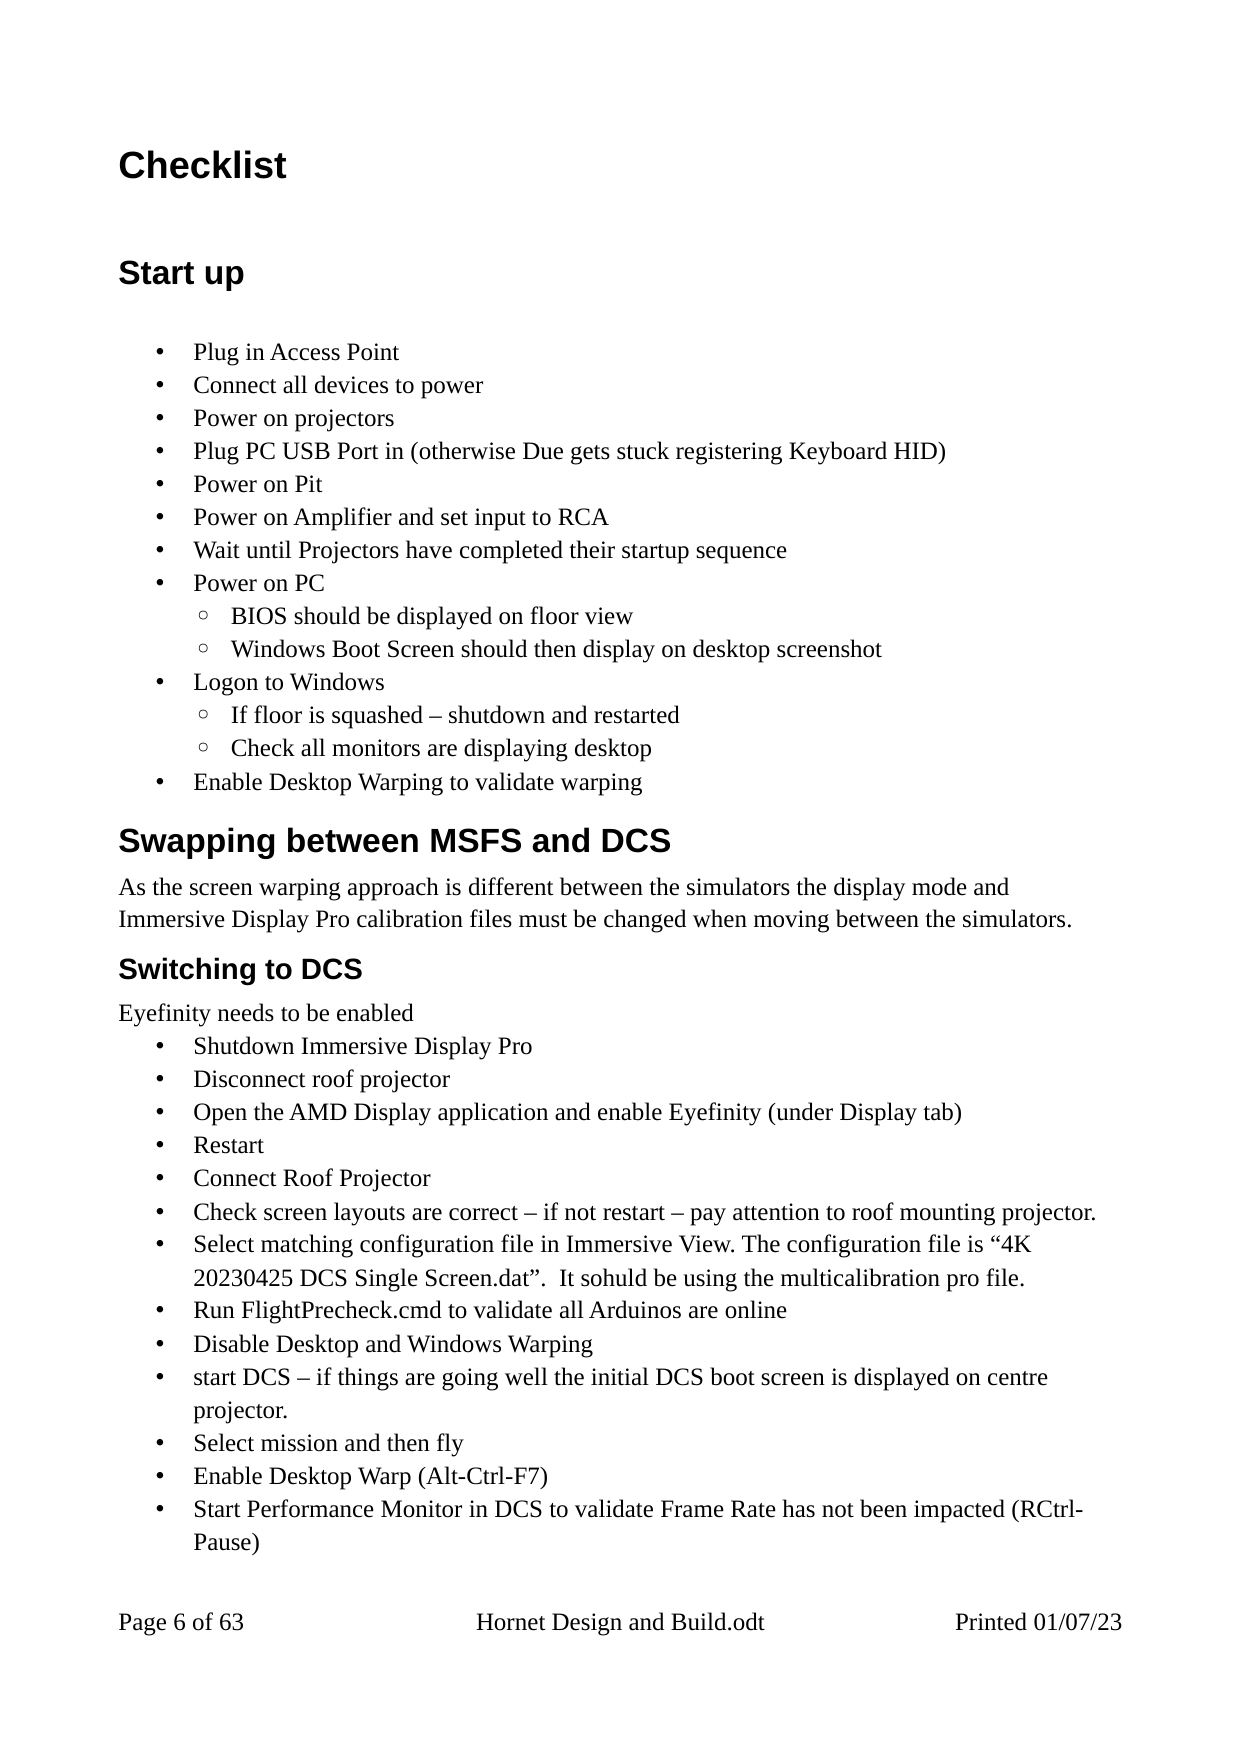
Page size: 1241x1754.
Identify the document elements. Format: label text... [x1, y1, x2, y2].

list Power on Amplifier and set input to RCA [156, 502, 1122, 531]
subtitle Start up [118, 253, 1122, 292]
text As the screen warping approach is different between the simulators the display mode and Immersive Display Pro calibration files must be changed when moving between the simulators. [118, 872, 1122, 933]
subtitle Switching to DCS [118, 952, 1122, 986]
list Open the AMD Display application and enable Eyefinity (under Display tab) [156, 1097, 1122, 1126]
list Connect Roof Projector [156, 1163, 1122, 1192]
list Wait until Projectors have completed their startup sequence [156, 535, 1122, 564]
list Enable Desktop Warping to validate warping [156, 767, 1122, 795]
list Restart [156, 1131, 1122, 1159]
list Disable Desktop and Windows Warping [156, 1329, 1122, 1357]
list Check screen layouts are correct – if not restart – pay attention to roof mounting projector. [156, 1197, 1122, 1225]
list Select mission and then fly [156, 1428, 1122, 1456]
list Power on projectors [156, 403, 1122, 432]
list Disconnect roof projector [156, 1064, 1122, 1093]
list Start Performance Monitor in DCS to validate Frame Rate has not been impacted (RCtrl-Pause) [156, 1494, 1122, 1556]
list Plug PC USB Port in (otherwise Due gets stuck registering Keyboard HID) [156, 436, 1122, 465]
list Power on PC [156, 568, 1122, 597]
list Run FlightPrecheck.cmd to validate all Arduinos are online [156, 1296, 1122, 1324]
subtitle Checklist [118, 143, 1122, 187]
list Enable Desktop Warp (Alt-Ctrl-F7) [156, 1461, 1122, 1489]
text Eyefinity needs to be enabled [118, 998, 1122, 1027]
list Connect all devices to power [156, 370, 1122, 399]
list Plug in Access Point [156, 337, 1122, 366]
list Shutdown Immersive Display Pro [156, 1031, 1122, 1060]
list Power on Pit [156, 469, 1122, 498]
list Check all monitors are displaying desktop [193, 733, 1122, 762]
list start DCS – if things are going well the initial DCS boot screen is displayed on centre projector. [156, 1362, 1122, 1423]
list BIOS should be displayed on floor view [193, 601, 1122, 630]
subtitle Swapping between MSFS and DCS [118, 820, 1122, 859]
list Logon to Windows [156, 667, 1122, 696]
list If floor is squashed – shutdown and restarted [193, 701, 1122, 729]
list Windows Boot Screen should then display on desktop screenshot [193, 634, 1122, 663]
list Select matching configuration file in Immersive View. The configuration file is “4K 20230425 DCS Single Screen.dat”. It sohuld be using the multicalibration pro file. [156, 1229, 1122, 1291]
